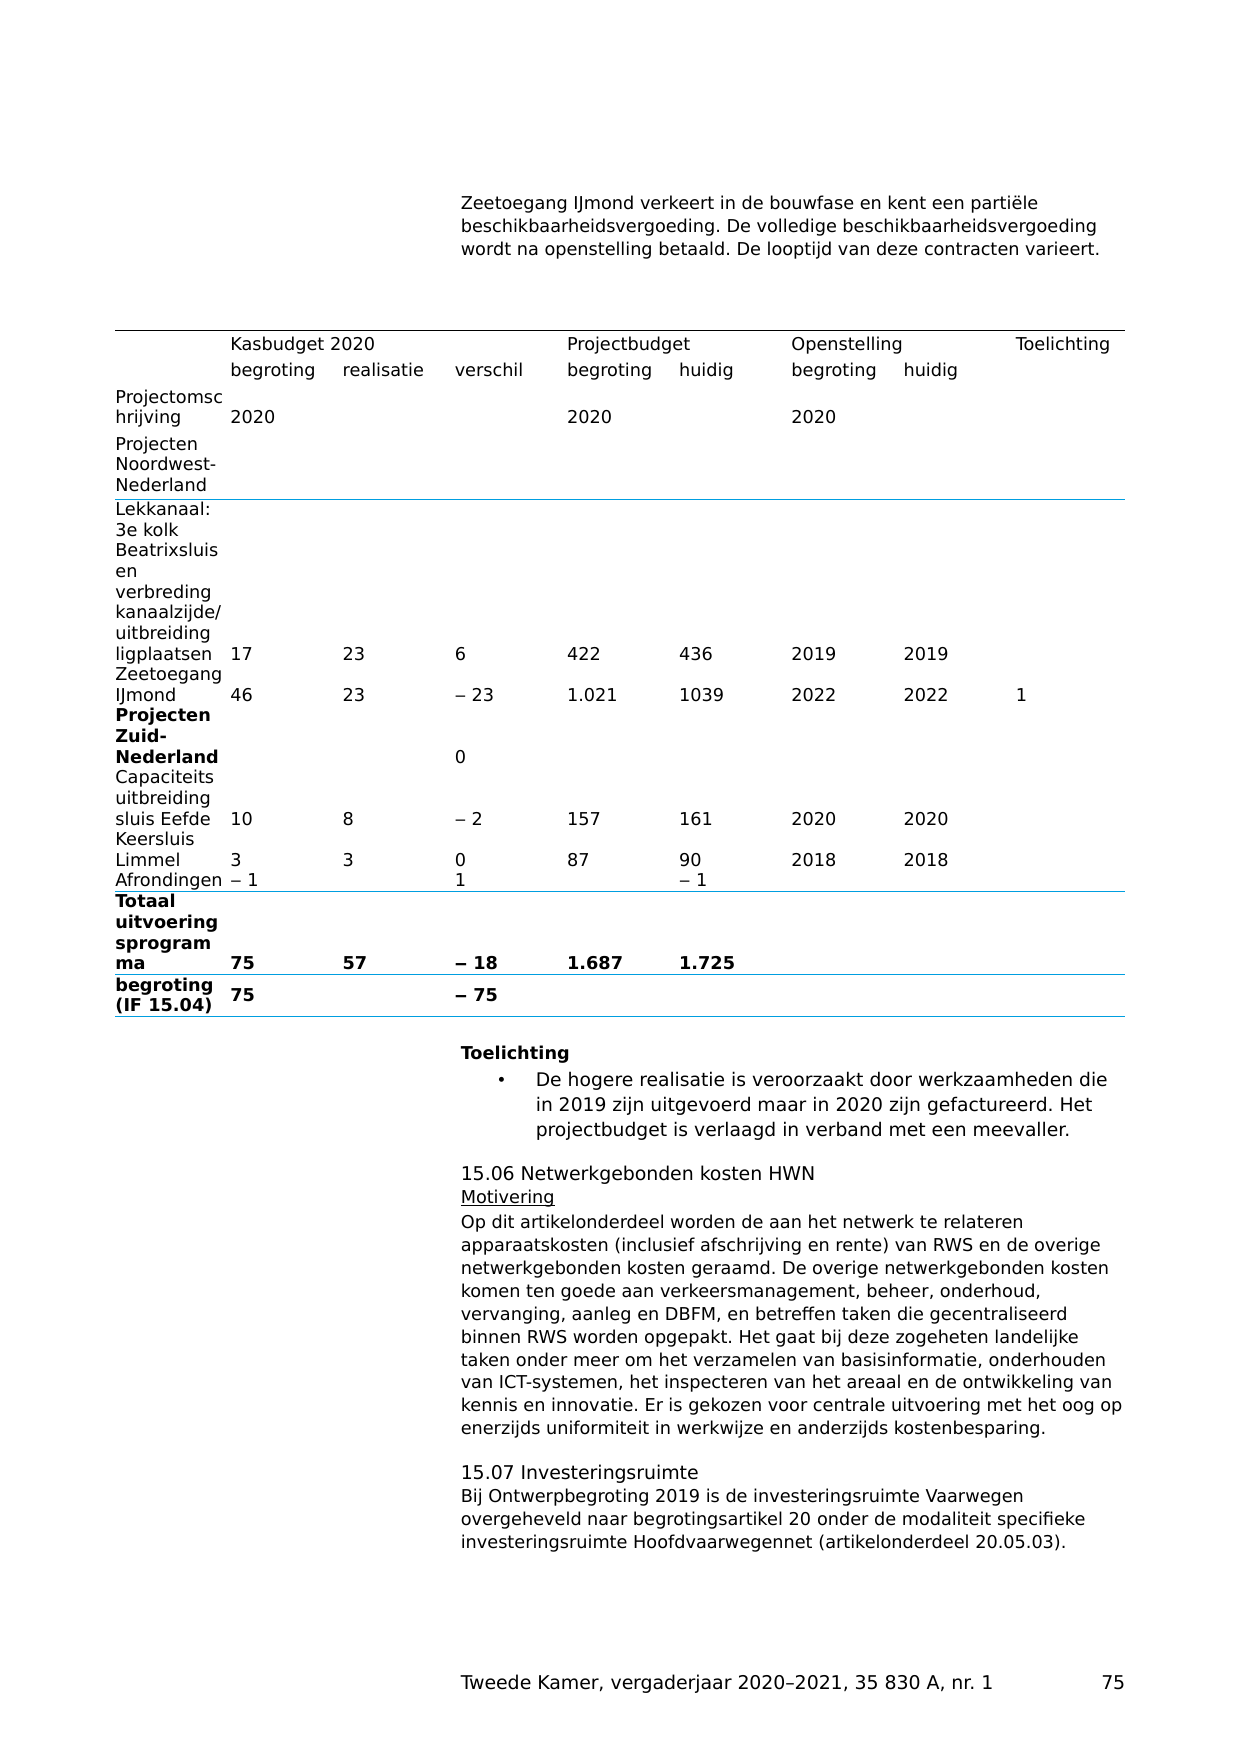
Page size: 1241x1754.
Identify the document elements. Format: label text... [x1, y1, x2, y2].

table_cell 87 [564, 829, 676, 870]
table_cell ‒ 1 [676, 870, 788, 891]
table_cell 2020 [900, 767, 1013, 829]
table_cell [1013, 829, 1125, 870]
table_cell 1039 [676, 664, 788, 705]
table_cell [900, 870, 1013, 891]
table_cell Openstelling [788, 331, 1013, 357]
text Op dit artikelonderdeel worden de aan het netwerk te relateren apparaatskosten (inclusief afschrijving en rente) van RWS en de overige netwerkgebonden kosten geraamd. De overige netwerkgebonden kosten komen ten goede aan verkeersmanagement, beheer, onderhoud, vervanging, aanleg en DBFM, en betreffen taken die gecentraliseerd binnen RWS worden opgepakt. Het gaat bij deze zogeheten landelijke taken onder meer om het verzamelen van basisinformatie, onderhouden van ICT-systemen, het inspecteren van het areaal en de ontwikkeling van kennis en innovatie. Er is gekozen voor centrale uitvoering met het oog op enerzijds uniformiteit in werkwijze en anderzijds kostenbesparing. [461, 1210, 1125, 1439]
table_cell [1013, 384, 1125, 431]
table_cell [1013, 357, 1125, 384]
table_cell [788, 431, 900, 498]
table_cell [115, 331, 227, 357]
table_cell begroting [227, 357, 339, 384]
table_cell [340, 705, 452, 767]
text Zeetoegang IJmond verkeert in de bouwfase en kent een partiële beschikbaarheidsvergoeding. De volledige beschikbaarheidsvergoeding wordt na openstelling betaald. De looptijd van deze contracten varieert. [461, 191, 1125, 259]
table_cell [900, 431, 1013, 498]
table_cell ‒ 2 [452, 767, 564, 829]
table_cell [1013, 767, 1125, 829]
table_cell Projectomschrijving [115, 384, 227, 431]
table_cell begroting (IF 15.04) [115, 975, 227, 1016]
table_cell 75 [227, 975, 339, 1016]
table_cell ‒ 1 [227, 870, 339, 891]
table_cell huidig [676, 357, 788, 384]
table_cell [1013, 431, 1125, 498]
table_cell huidig [900, 357, 1013, 384]
table_cell 3 [227, 829, 339, 870]
table_cell 2019 [900, 500, 1013, 664]
table_cell Projecten Zuid-Nederland [115, 705, 227, 767]
table_cell 17 [227, 500, 339, 664]
table_cell 75 [227, 892, 339, 974]
table_cell 23 [340, 664, 452, 705]
table_cell 1 [1013, 664, 1125, 705]
table_cell 46 [227, 664, 339, 705]
table_cell [564, 975, 676, 1016]
table_cell 2020 [788, 384, 900, 431]
table_cell [1013, 870, 1125, 891]
table_cell 0 [452, 829, 564, 870]
table_cell [676, 384, 788, 431]
table_cell 161 [676, 767, 788, 829]
table_header Tabel 37 Projectoverzicht behorende bij 15.04: Geïntegreerde contractvormen/PPS Hoofdvaarwegennet (bedragen x € 1 miljoen) [115, 283, 1125, 330]
table_cell [452, 431, 564, 498]
table_cell Zeetoegang IJmond [115, 664, 227, 705]
table_cell 436 [676, 500, 788, 664]
table_cell Lekkanaal: 3e kolk Beatrixsluis en verbreding kanaalzijde/uitbreiding ligplaatsen [115, 500, 227, 664]
table_cell [564, 431, 676, 498]
table_cell 0 [452, 705, 564, 767]
table_cell Projectbudget [564, 331, 788, 357]
table_cell [340, 975, 452, 1016]
table_cell ‒ 23 [452, 664, 564, 705]
table_cell 1.687 [564, 892, 676, 974]
table_cell 2018 [788, 829, 900, 870]
table_cell 2018 [900, 829, 1013, 870]
table_cell [340, 431, 452, 498]
title 15.07 Investeringsruimte [461, 1462, 1125, 1484]
table_cell [788, 975, 900, 1016]
table_cell [340, 384, 452, 431]
table_cell Kasbudget 2020 [227, 331, 564, 357]
table_cell [676, 431, 788, 498]
table_cell Projecten Noordwest-Nederland [115, 431, 227, 498]
table_cell realisatie [340, 357, 452, 384]
table_cell [564, 870, 676, 891]
table_cell [788, 870, 900, 891]
table_cell [452, 384, 564, 431]
table_cell begroting [564, 357, 676, 384]
table_cell 2019 [788, 500, 900, 664]
table_cell 2022 [900, 664, 1013, 705]
table_cell begroting [788, 357, 900, 384]
text Toelichting [461, 1041, 1125, 1064]
table_cell [1013, 892, 1125, 974]
table_cell 1.021 [564, 664, 676, 705]
table_cell 1 [452, 870, 564, 891]
table_cell [1013, 705, 1125, 767]
table_cell [900, 384, 1013, 431]
table_cell [1013, 500, 1125, 664]
title 15.06 Netwerkgebonden kosten HWN [461, 1163, 1125, 1185]
table_cell ‒ 75 [452, 975, 564, 1016]
text Bij Ontwerpbegroting 2019 is de investeringsruimte Vaarwegen overgeheveld naar begrotingsartikel 20 onder de modaliteit specifieke investeringsruimte Hoofdvaarwegennet (artikelonderdeel 20.05.03). [461, 1484, 1125, 1553]
table_cell 2022 [788, 664, 900, 705]
table_cell 90 [676, 829, 788, 870]
table_cell [115, 357, 227, 384]
table_cell [900, 892, 1013, 974]
table_cell Keersluis Limmel [115, 829, 227, 870]
table_cell Afrondingen [115, 870, 227, 891]
table_cell [788, 892, 900, 974]
table_cell [564, 705, 676, 767]
table_cell 2020 [788, 767, 900, 829]
table_cell [1013, 975, 1125, 1016]
table_cell 2020 [564, 384, 676, 431]
table_cell Totaal uitvoeringsprogramma [115, 892, 227, 974]
text Motivering [461, 1185, 1125, 1208]
table_cell ‒ 18 [452, 892, 564, 974]
table_cell [900, 705, 1013, 767]
table_cell 23 [340, 500, 452, 664]
table_cell Capaciteitsuitbreiding sluis Eefde [115, 767, 227, 829]
table_cell [788, 705, 900, 767]
table_cell verschil [452, 357, 564, 384]
table_cell [227, 431, 339, 498]
table_cell Toelichting [1013, 331, 1125, 357]
table_cell 2020 [227, 384, 339, 431]
table_cell [340, 870, 452, 891]
table_cell [676, 975, 788, 1016]
table_cell 10 [227, 767, 339, 829]
table_cell [227, 705, 339, 767]
table_cell 3 [340, 829, 452, 870]
table_cell 1.725 [676, 892, 788, 974]
table_cell 6 [452, 500, 564, 664]
table_cell 157 [564, 767, 676, 829]
table_cell [676, 705, 788, 767]
table_cell [900, 975, 1013, 1016]
table_cell 8 [340, 767, 452, 829]
table_cell 422 [564, 500, 676, 664]
table_cell 57 [340, 892, 452, 974]
list De hogere realisatie is veroorzaakt door werkzaamheden die in 2019 zijn uitgevoerd maar in 2020 zijn gefactureerd. Het projectbudget is verlaagd in verband met een meevaller. [498, 1066, 1125, 1141]
